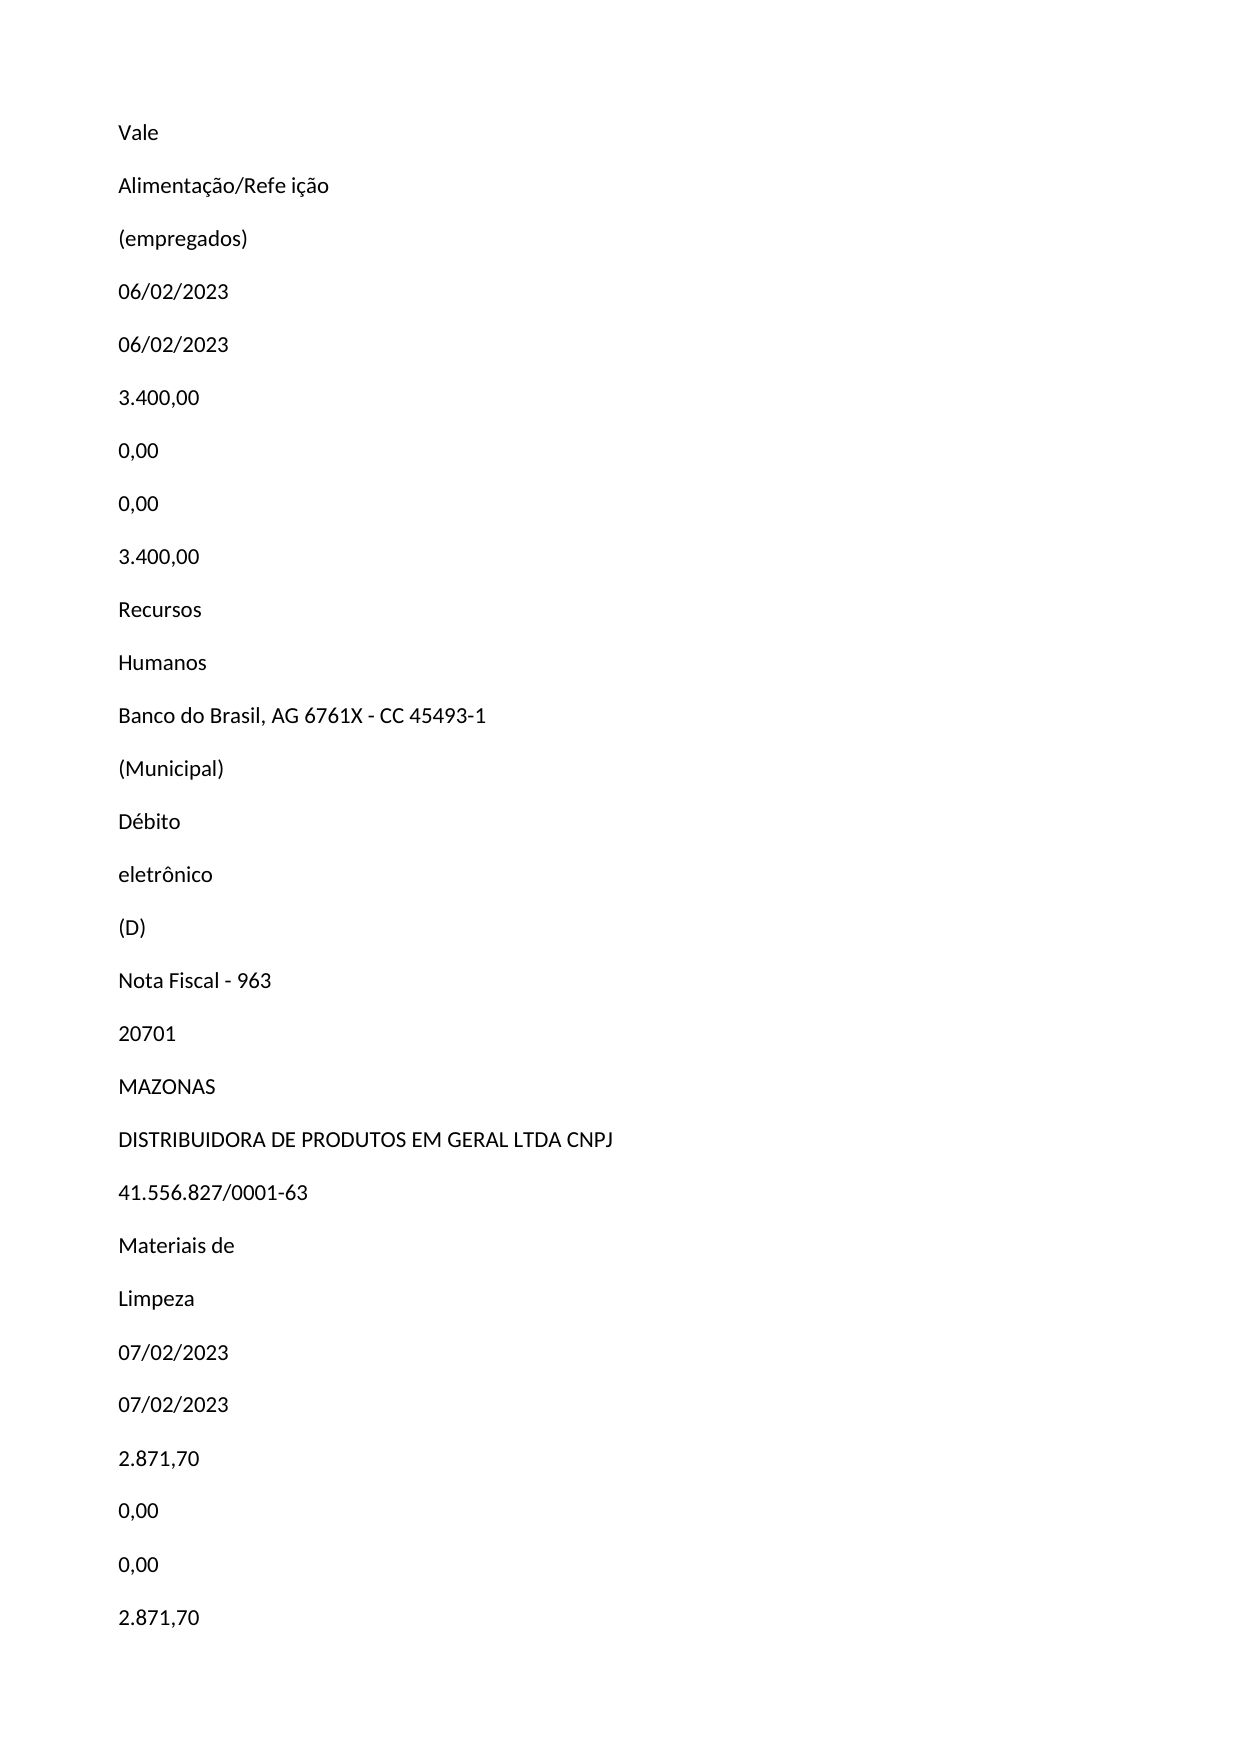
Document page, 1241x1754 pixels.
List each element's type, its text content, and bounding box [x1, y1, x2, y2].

text Humanos [118, 648, 1122, 676]
text DISTRIBUIDORA DE PRODUTOS EM GERAL LTDA CNPJ [118, 1126, 1122, 1153]
text 2.871,70 [118, 1444, 1122, 1472]
text MAZONAS [118, 1072, 1122, 1101]
text 0,00 [118, 1550, 1122, 1578]
text 2.871,70 [118, 1603, 1122, 1631]
text Banco do Brasil, AG 6761X - CC 45493-1 [118, 701, 1122, 729]
text 07/02/2023 [118, 1391, 1122, 1419]
text eletrônico [118, 860, 1122, 888]
text Vale [118, 118, 1122, 146]
text 06/02/2023 [118, 330, 1122, 358]
text 07/02/2023 [118, 1338, 1122, 1366]
text 0,00 [118, 489, 1122, 517]
text (empregados) [118, 224, 1122, 252]
text 41.556.827/0001-63 [118, 1178, 1122, 1207]
text 0,00 [118, 436, 1122, 464]
text (D) [118, 913, 1122, 941]
text Limpeza [118, 1284, 1122, 1313]
text Materiais de [118, 1232, 1122, 1259]
text 0,00 [118, 1497, 1122, 1525]
text (Municipal) [118, 754, 1122, 782]
text Alimentação/Refe ição [118, 171, 1122, 199]
text 20701 [118, 1019, 1122, 1047]
text 06/02/2023 [118, 277, 1122, 305]
text 3.400,00 [118, 383, 1122, 411]
text Nota Fiscal - 963 [118, 966, 1122, 994]
text Débito [118, 807, 1122, 835]
text 3.400,00 [118, 542, 1122, 570]
text Recursos [118, 595, 1122, 623]
